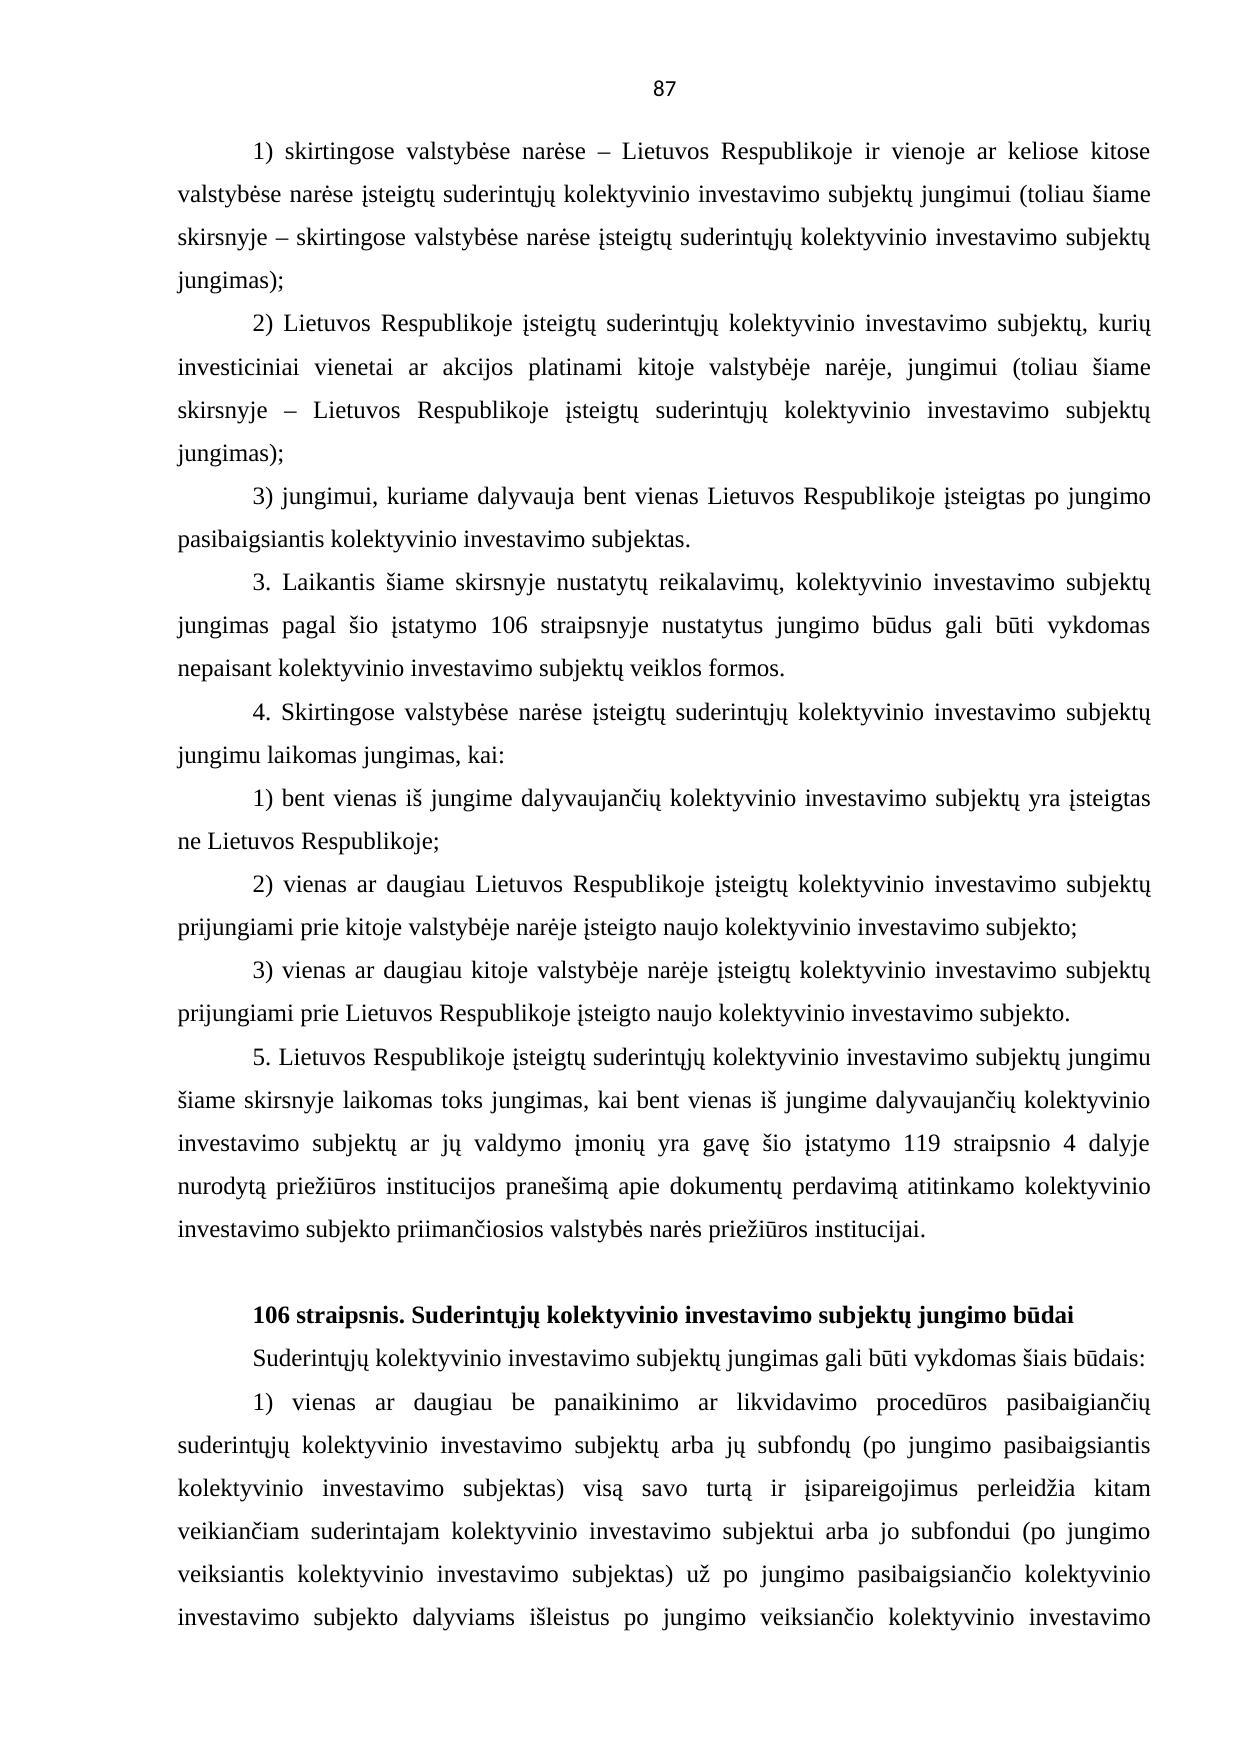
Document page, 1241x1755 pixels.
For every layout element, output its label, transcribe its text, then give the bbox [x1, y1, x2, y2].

text 1) skirtingose valstybėse narėse – Lietuvos Respublikoje ir vienoje ar keliose kitose valstybėse narėse įsteigtų suderintųjų kolektyvinio investavimo subjektų jungimui (toliau šiame skirsnyje – skirtingose valstybėse narėse įsteigtų suderintųjų kolektyvinio investavimo subjektų jungimas); [177, 136, 1152, 294]
text Suderintųjų kolektyvinio investavimo subjektų jungimas gali būti vykdomas šiais būdais: [177, 1343, 1152, 1372]
text 106 straipsnis. Suderintųjų kolektyvinio investavimo subjektų jungimo būdai [252, 1300, 1152, 1329]
text 4. Skirtingose valstybėse narėse įsteigtų suderintųjų kolektyvinio investavimo subjektų jungimu laikomas jungimas, kai: [177, 697, 1152, 768]
text 1) bent vienas iš jungime dalyvaujančių kolektyvinio investavimo subjektų yra įsteigtas ne Lietuvos Respublikoje; [177, 783, 1152, 855]
text 1) vienas ar daugiau be panaikinimo ar likvidavimo procedūros pasibaigiančių suderintųjų kolektyvinio investavimo subjektų arba jų subfondų (po jungimo pasibaigsiantis kolektyvinio investavimo subjektas) visą savo turtą ir įsipareigojimus perleidžia kitam veikiančiam suderintajam kolektyvinio investavimo subjektui arba jo subfondui (po jungimo veiksiantis kolektyvinio investavimo subjektas) už po jungimo pasibaigsiančio kolektyvinio investavimo subjekto dalyviams išleistus po jungimo veiksiančio kolektyvinio investavimo [177, 1387, 1152, 1631]
text 3) jungimui, kuriame dalyvauja bent vienas Lietuvos Respublikoje įsteigtas po jungimo pasibaigsiantis kolektyvinio investavimo subjektas. [177, 481, 1152, 553]
text 5. Lietuvos Respublikoje įsteigtų suderintųjų kolektyvinio investavimo subjektų jungimu šiame skirsnyje laikomas toks jungimas, kai bent vienas iš jungime dalyvaujančių kolektyvinio investavimo subjektų ar jų valdymo įmonių yra gavę šio įstatymo 119 straipsnio 4 dalyje nurodytą priežiūros institucijos pranešimą apie dokumentų perdavimą atitinkamo kolektyvinio investavimo subjekto priimančiosios valstybės narės priežiūros institucijai. [177, 1042, 1152, 1243]
text 3) vienas ar daugiau kitoje valstybėje narėje įsteigtų kolektyvinio investavimo subjektų prijungiami prie Lietuvos Respublikoje įsteigto naujo kolektyvinio investavimo subjekto. [177, 955, 1152, 1027]
text 2) Lietuvos Respublikoje įsteigtų suderintųjų kolektyvinio investavimo subjektų, kurių investiciniai vienetai ar akcijos platinami kitoje valstybėje narėje, jungimui (toliau šiame skirsnyje – Lietuvos Respublikoje įsteigtų suderintųjų kolektyvinio investavimo subjektų jungimas); [177, 308, 1152, 467]
text 2) vienas ar daugiau Lietuvos Respublikoje įsteigtų kolektyvinio investavimo subjektų prijungiami prie kitoje valstybėje narėje įsteigto naujo kolektyvinio investavimo subjekto; [177, 869, 1152, 941]
text 3. Laikantis šiame skirsnyje nustatytų reikalavimų, kolektyvinio investavimo subjektų jungimas pagal šio įstatymo 106 straipsnyje nustatytus jungimo būdus gali būti vykdomas nepaisant kolektyvinio investavimo subjektų veiklos formos. [177, 567, 1152, 682]
